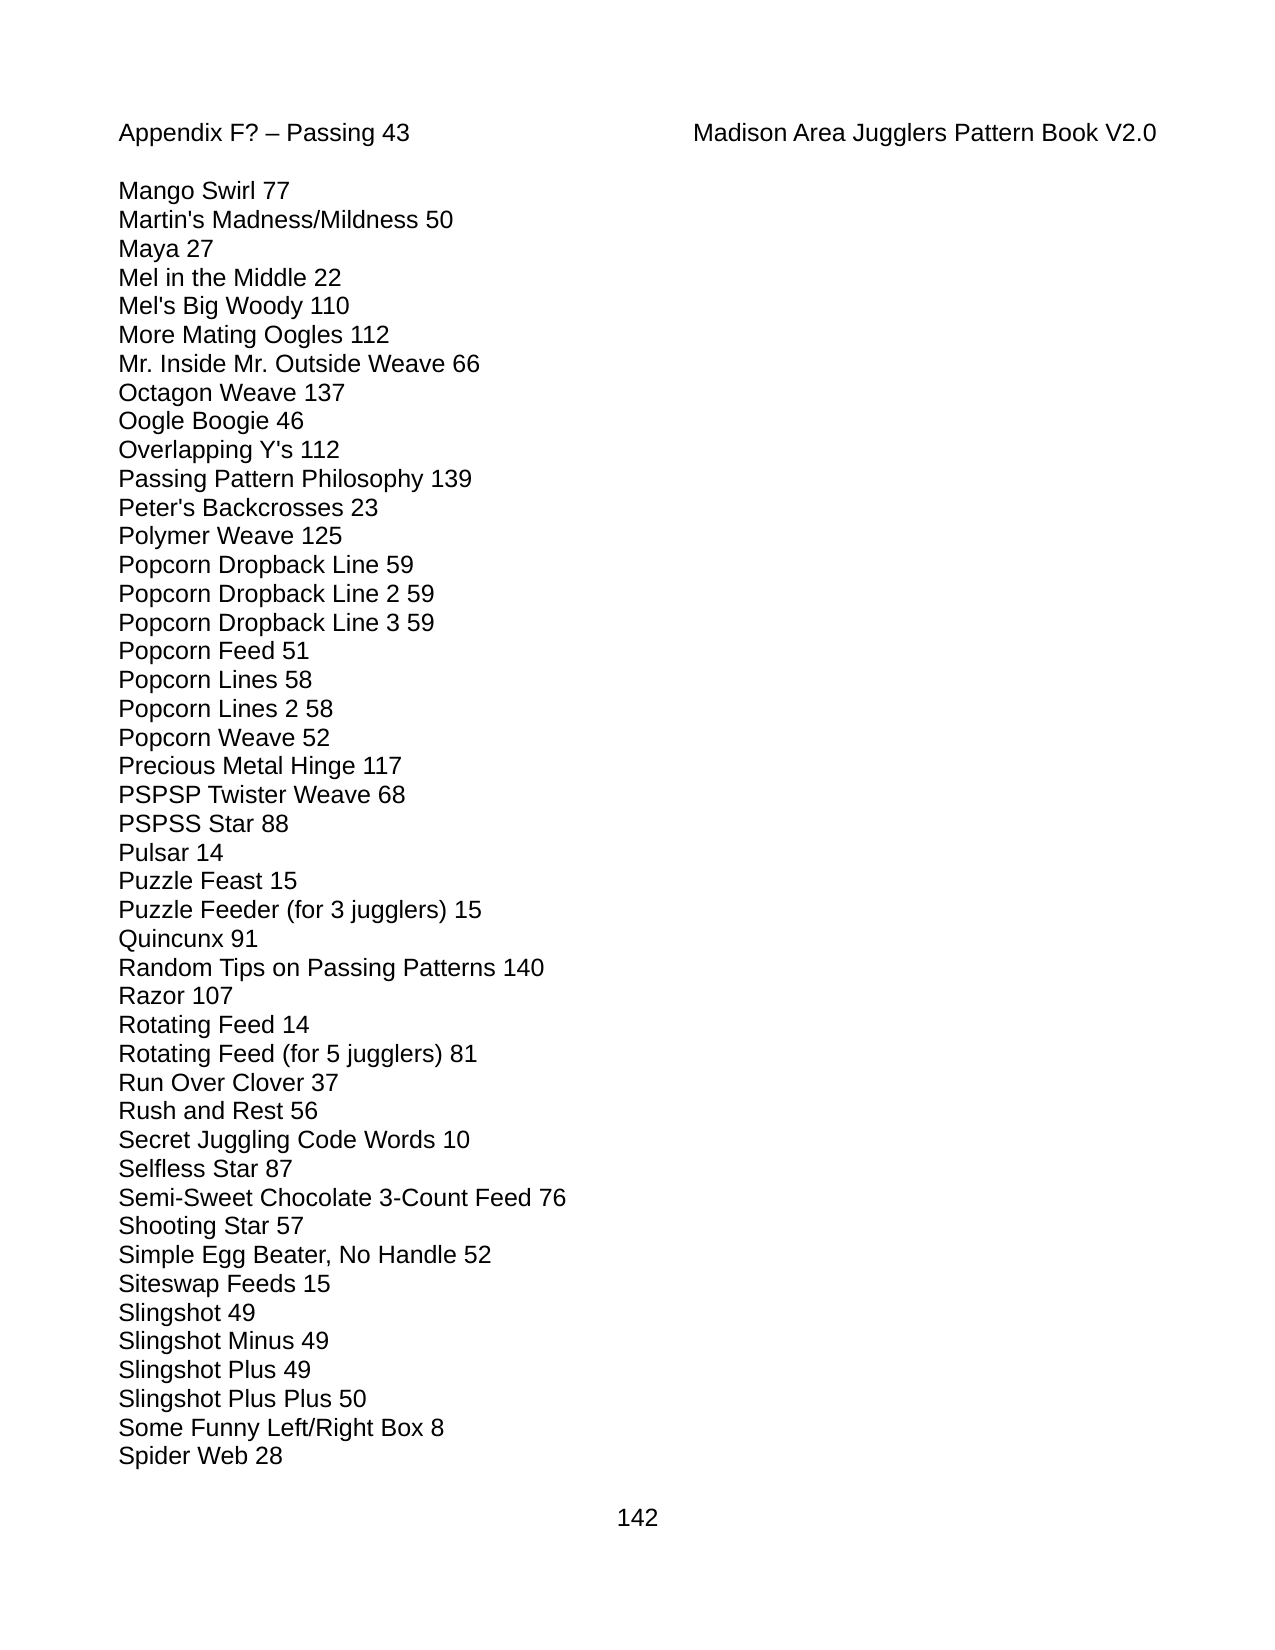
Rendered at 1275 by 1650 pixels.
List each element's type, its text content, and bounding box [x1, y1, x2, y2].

text Pulsar 14 [118, 838, 1157, 866]
text Passing Pattern Philosophy 139 [118, 464, 1157, 493]
text Shooting Star 57 [118, 1211, 1157, 1240]
text Puzzle Feeder (for 3 jugglers) 15 [118, 895, 1157, 924]
text Peter's Backcrosses 23 [118, 493, 1157, 521]
text Razor 107 [118, 981, 1157, 1010]
text Simple Egg Beater, No Handle 52 [118, 1240, 1157, 1269]
text Random Tips on Passing Patterns 140 [118, 953, 1157, 981]
text Martin's Madness/Mildness 50 [118, 205, 1157, 234]
text Popcorn Lines 58 [118, 665, 1157, 694]
text Overlapping Y's 112 [118, 435, 1157, 464]
text Mr. Inside Mr. Outside Weave 66 [118, 349, 1157, 378]
text Semi-Sweet Chocolate 3-Count Feed 76 [118, 1183, 1157, 1211]
text Mango Swirl 77 [118, 176, 1157, 205]
text More Mating Oogles 112 [118, 320, 1157, 349]
text Spider Web 28 [118, 1441, 1157, 1470]
text Popcorn Lines 2 58 [118, 694, 1157, 723]
text Some Funny Left/Right Box 8 [118, 1413, 1157, 1441]
text Slingshot Minus 49 [118, 1326, 1157, 1355]
text Octagon Weave 137 [118, 378, 1157, 406]
text Popcorn Feed 51 [118, 636, 1157, 665]
text Rotating Feed (for 5 jugglers) 81 [118, 1039, 1157, 1068]
text Rotating Feed 14 [118, 1010, 1157, 1039]
text Mel's Big Woody 110 [118, 291, 1157, 320]
text Slingshot 49 [118, 1298, 1157, 1326]
text Rush and Rest 56 [118, 1096, 1157, 1125]
text Popcorn Dropback Line 2 59 [118, 579, 1157, 608]
text Puzzle Feast 15 [118, 866, 1157, 895]
text Run Over Clover 37 [118, 1068, 1157, 1096]
text Polymer Weave 125 [118, 521, 1157, 550]
text PSPSP Twister Weave 68 [118, 780, 1157, 809]
text Secret Juggling Code Words 10 [118, 1125, 1157, 1154]
text Oogle Boogie 46 [118, 406, 1157, 435]
text Selfless Star 87 [118, 1154, 1157, 1183]
text Popcorn Weave 52 [118, 723, 1157, 751]
text Popcorn Dropback Line 59 [118, 550, 1157, 579]
text Slingshot Plus 49 [118, 1355, 1157, 1384]
text Slingshot Plus Plus 50 [118, 1384, 1157, 1413]
text Quincunx 91 [118, 924, 1157, 953]
text Mel in the Middle 22 [118, 263, 1157, 291]
text Popcorn Dropback Line 3 59 [118, 608, 1157, 636]
text Precious Metal Hinge 117 [118, 751, 1157, 780]
text PSPSS Star 88 [118, 809, 1157, 838]
text Siteswap Feeds 15 [118, 1269, 1157, 1298]
text Maya 27 [118, 234, 1157, 263]
